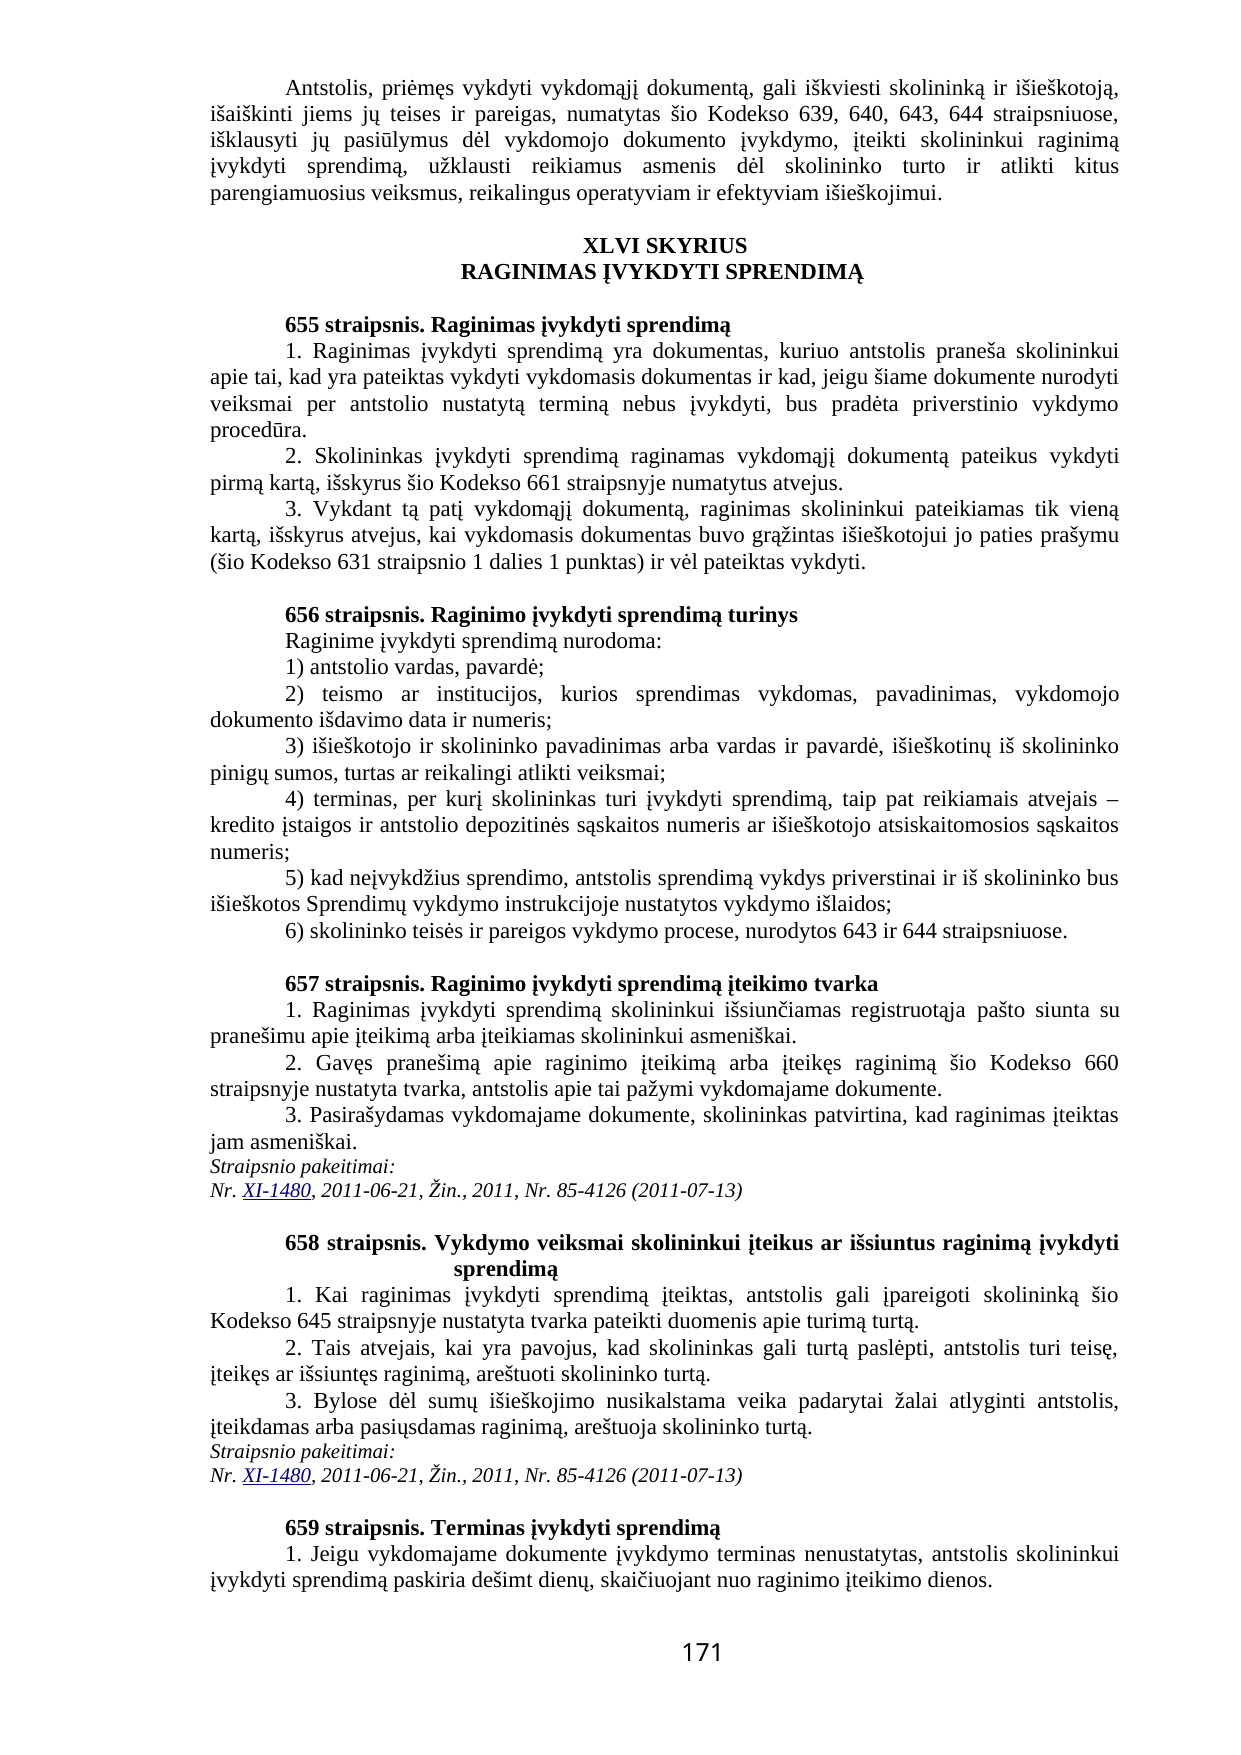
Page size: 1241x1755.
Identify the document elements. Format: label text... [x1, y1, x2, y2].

text 657 straipsnis. Raginimo įvykdyti sprendimą įteikimo tvarka [210, 969, 1120, 996]
text Straipsnio pakeitimai: [210, 1154, 1120, 1178]
text 1. Raginimas įvykdyti sprendimą yra dokumentas, kuriuo antstolis praneša skolininkui apie tai, kad yra pateiktas vykdyti vykdomasis dokumentas ir kad, jeigu šiame dokumente nurodyti veiksmai per antstolio nustatytą terminą nebus įvykdyti, bus pradėta priverstinio vykdymo procedūra. [210, 337, 1120, 442]
text Nr. XI-1480, 2011-06-21, Žin., 2011, Nr. 85-4126 (2011-07-13) [210, 1463, 1120, 1487]
text 659 straipsnis. Terminas įvykdyti sprendimą [210, 1514, 1120, 1540]
text 3. Pasirašydamas vykdomajame dokumente, skolininkas patvirtina, kad raginimas įteiktas jam asmeniškai. [210, 1101, 1120, 1154]
text 1. Raginimas įvykdyti sprendimą skolininkui išsiunčiamas registruotąja pašto siunta su pranešimu apie įteikimą arba įteikiamas skolininkui asmeniškai. [210, 996, 1120, 1049]
text 2. Tais atvejais, kai yra pavojus, kad skolininkas gali turtą paslėpti, antstolis turi teisę, įteikęs ar išsiuntęs raginimą, areštuoti skolininko turtą. [210, 1334, 1120, 1387]
text 4) terminas, per kurį skolininkas turi įvykdyti sprendimą, taip pat reikiamais atvejais – kredito įstaigos ir antstolio depozitinės sąskaitos numeris ar išieškotojo atsiskaitomosios sąskaitos numeris; [210, 785, 1120, 864]
text Straipsnio pakeitimai: [210, 1439, 1120, 1463]
text 2) teismo ar institucijos, kurios sprendimas vykdomas, pavadinimas, vykdomojo dokumento išdavimo data ir numeris; [210, 680, 1120, 732]
text RAGINIMAS ĮVYKDYTI SPRENDIMĄ [210, 258, 1120, 284]
text 658 straipsnis. Vykdymo veiksmai skolininkui įteikus ar išsiuntus raginimą įvykdyti sprendimą [285, 1228, 1120, 1281]
text Nr. XI-1480, 2011-06-21, Žin., 2011, Nr. 85-4126 (2011-07-13) [210, 1178, 1120, 1202]
text 2. Gavęs pranešimą apie raginimo įteikimą arba įteikęs raginimą šio Kodekso 660 straipsnyje nustatyta tvarka, antstolis apie tai pažymi vykdomajame dokumente. [210, 1049, 1120, 1101]
text 5) kad neįvykdžius sprendimo, antstolis sprendimą vykdys priverstinai ir iš skolininko bus išieškotos Sprendimų vykdymo instrukcijoje nustatytos vykdymo išlaidos; [210, 864, 1120, 917]
text 1. Jeigu vykdomajame dokumente įvykdymo terminas nenustatytas, antstolis skolininkui įvykdyti sprendimą paskiria dešimt dienų, skaičiuojant nuo raginimo įteikimo dienos. [210, 1540, 1120, 1593]
subtitle XLVI SKYRIUS [210, 232, 1120, 258]
text 655 straipsnis. Raginimas įvykdyti sprendimą [210, 311, 1120, 337]
text Raginime įvykdyti sprendimą nurodoma: [210, 627, 1120, 653]
text 2. Skolininkas įvykdyti sprendimą raginamas vykdomąjį dokumentą pateikus vykdyti pirmą kartą, išskyrus šio Kodekso 661 straipsnyje numatytus atvejus. [210, 442, 1120, 495]
text 1. Kai raginimas įvykdyti sprendimą įteiktas, antstolis gali įpareigoti skolininką šio Kodekso 645 straipsnyje nustatyta tvarka pateikti duomenis apie turimą turtą. [210, 1281, 1120, 1334]
text 6) skolininko teisės ir pareigos vykdymo procese, nurodytos 643 ir 644 straipsniuose. [210, 917, 1120, 943]
text 3. Vykdant tą patį vykdomąjį dokumentą, raginimas skolininkui pateikiamas tik vieną kartą, išskyrus atvejus, kai vykdomasis dokumentas buvo grąžintas išieškotojui jo paties prašymu (šio Kodekso 631 straipsnio 1 dalies 1 punktas) ir vėl pateiktas vykdyti. [210, 495, 1120, 574]
text 656 straipsnis. Raginimo įvykdyti sprendimą turinys [210, 601, 1120, 627]
text 1) antstolio vardas, pavardė; [210, 653, 1120, 680]
text 3. Bylose dėl sumų išieškojimo nusikalstama veika padarytai žalai atlyginti antstolis, įteikdamas arba pasiųsdamas raginimą, areštuoja skolininko turtą. [210, 1387, 1120, 1439]
text Antstolis, priėmęs vykdyti vykdomąjį dokumentą, gali iškviesti skolininką ir išieškotoją, išaiškinti jiems jų teises ir pareigas, numatytas šio Kodekso 639, 640, 643, 644 straipsniuose, išklausyti jų pasiūlymus dėl vykdomojo dokumento įvykdymo, įteikti skolininkui raginimą įvykdyti sprendimą, užklausti reikiamus asmenis dėl skolininko turto ir atlikti kitus parengiamuosius veiksmus, reikalingus operatyviam ir efektyviam išieškojimui. [210, 73, 1120, 205]
text 3) išieškotojo ir skolininko pavadinimas arba vardas ir pavardė, išieškotinų iš skolininko pinigų sumos, turtas ar reikalingi atlikti veiksmai; [210, 732, 1120, 785]
